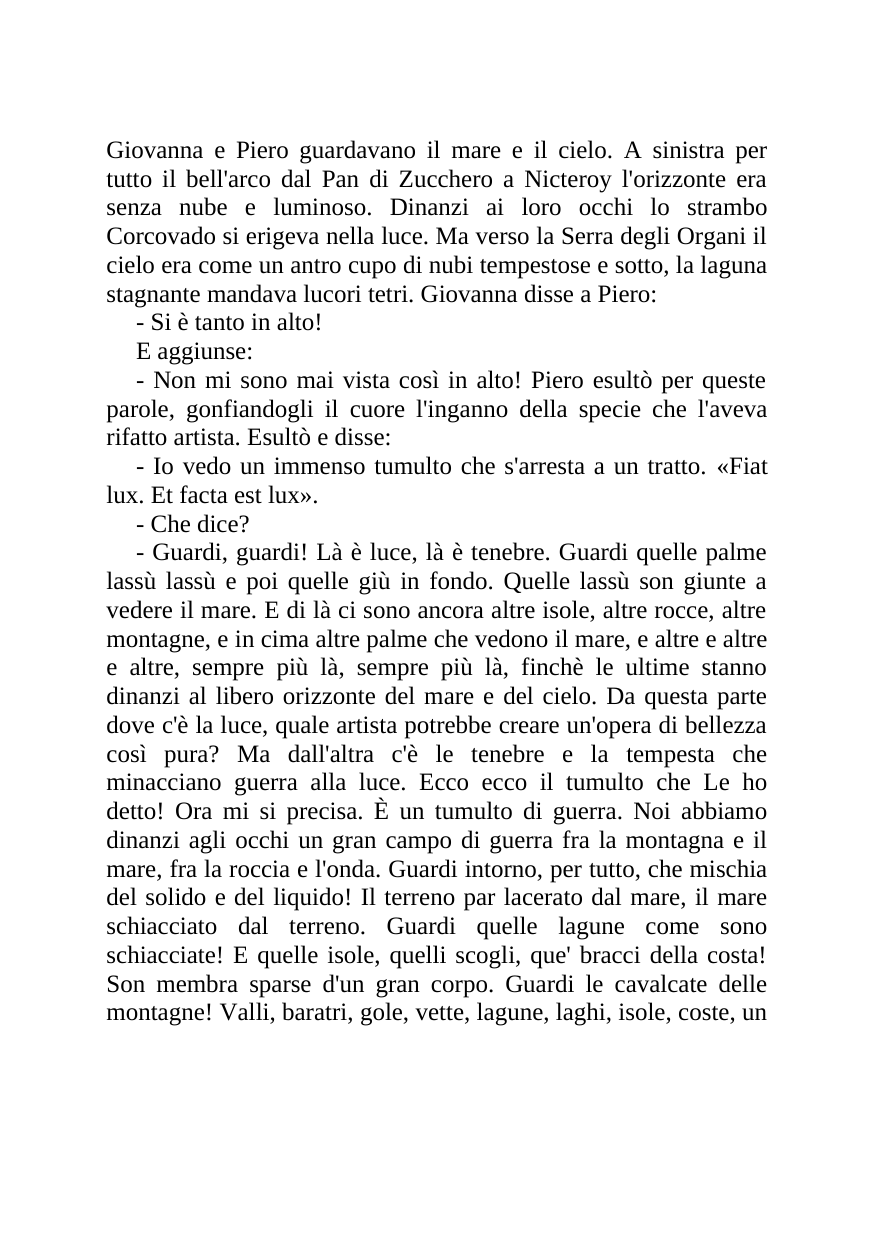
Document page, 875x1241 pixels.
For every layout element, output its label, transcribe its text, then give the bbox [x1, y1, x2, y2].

text E aggiunse: [106, 336, 768, 365]
text - Si è tanto in alto! [106, 307, 768, 336]
text - Io vedo un immenso tumulto che s'arresta a un tratto. «Fiat lux. Et facta est lux». [106, 451, 768, 509]
text Giovanna e Piero guardavano il mare e il cielo. A sinistra per tutto il bell'arco dal Pan di Zucchero a Nicteroy l'orizzonte era senza nube e luminoso. Dinanzi ai loro occhi lo strambo Corcovado si erigeva nella luce. Ma verso la Serra degli Organi il cielo era come un antro cupo di nubi tempestose e sotto, la laguna stagnante mandava lucori tetri. Giovanna disse a Piero: [106, 135, 768, 307]
text - Che dice? [106, 509, 768, 537]
text - Guardi, guardi! Là è luce, là è tenebre. Guardi quelle palme lassù lassù e poi quelle giù in fondo. Quelle lassù son giunte a vedere il mare. E di là ci sono ancora altre isole, altre rocce, altre montagne, e in cima altre palme che vedono il mare, e altre e altre e altre, sempre più là, sempre più là, finchè le ultime stanno dinanzi al libero orizzonte del mare e del cielo. Da questa parte dove c'è la luce, quale artista potrebbe creare un'opera di bellezza così pura? Ma dall'altra c'è le tenebre e la tempesta che minacciano guerra alla luce. Ecco ecco il tumulto che Le ho detto! Ora mi si precisa. È un tumulto di guerra. Noi abbiamo dinanzi agli occhi un gran campo di guerra fra la montagna e il mare, fra la roccia e l'onda. Guardi intorno, per tutto, che mischia del solido e del liquido! Il terreno par lacerato dal mare, il mare schiacciato dal terreno. Guardi quelle lagune come sono schiacciate! E quelle isole, quelli scogli, que' bracci della costa! Son membra sparse d'un gran corpo. Guardi le cavalcate delle montagne! Valli, baratri, gole, vette, lagune, laghi, isole, coste, un [106, 537, 768, 1026]
text - Non mi sono mai vista così in alto! Piero esultò per queste parole, gonfiandogli il cuore l'inganno della specie che l'aveva rifatto artista. Esultò e disse: [106, 365, 768, 451]
